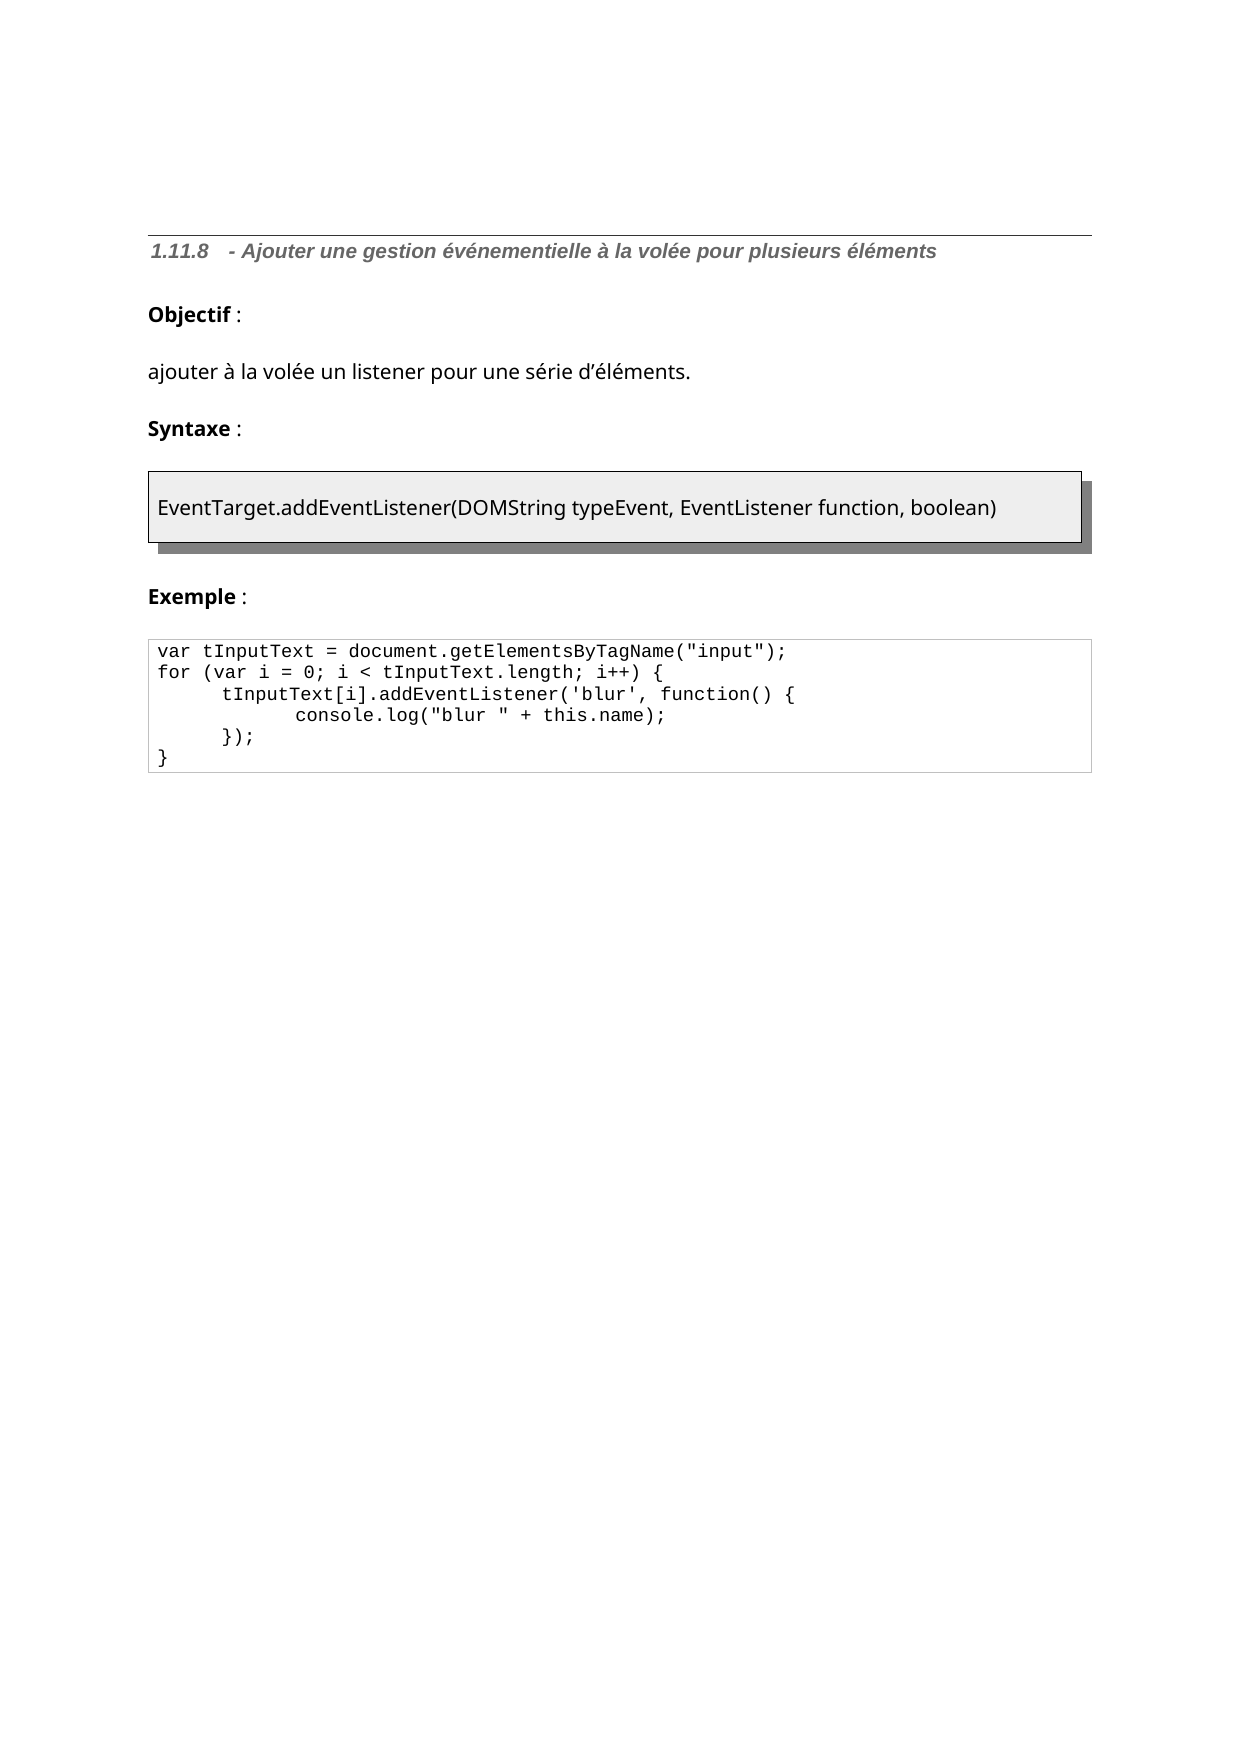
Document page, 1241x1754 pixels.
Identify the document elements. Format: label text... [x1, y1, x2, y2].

text EventTarget.addEventListener(DOMString typeEvent, EventListener function, boolean) [149, 472, 1081, 542]
text console.log("blur " + this.name); [149, 703, 1091, 724]
text var tInputText = document.getElementsByTagName("input"); [149, 640, 1091, 660]
text Objectif : [148, 300, 1092, 329]
text } [149, 745, 1091, 772]
text }); [149, 724, 1091, 745]
subtitle - Ajouter une gestion événementielle à la volée pour plusieurs éléments [148, 236, 1092, 266]
text Syntaxe : [148, 414, 1092, 442]
text Exemple : [148, 582, 1092, 611]
text tInputText[i].addEventListener('blur', function() { [149, 681, 1091, 703]
text ajouter à la volée un listener pour une série d’éléments. [148, 357, 1092, 386]
text for (var i = 0; i < tInputText.length; i++) { [149, 660, 1091, 681]
